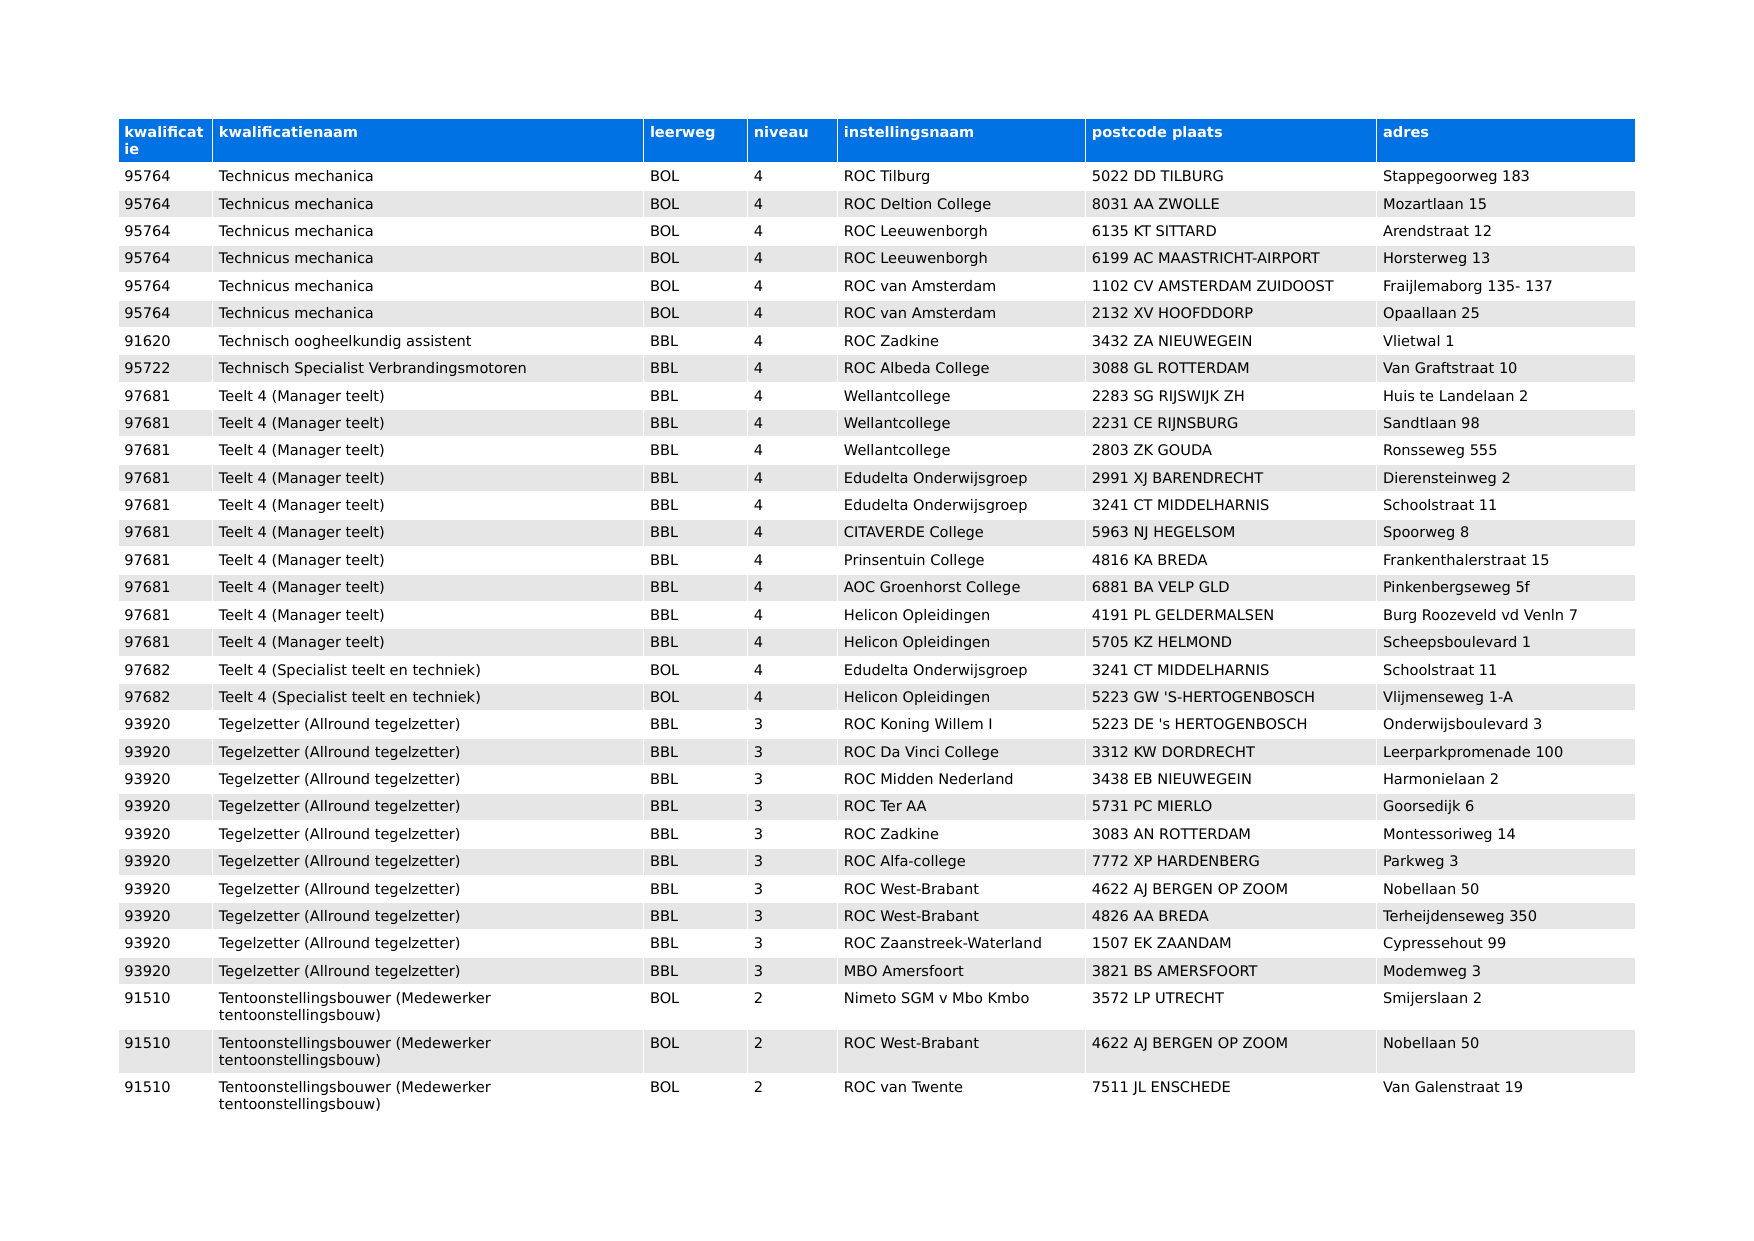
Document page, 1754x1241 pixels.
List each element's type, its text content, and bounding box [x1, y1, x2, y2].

table_cell Nobellaan 50 [1377, 1030, 1635, 1073]
table_cell 97681 [119, 465, 212, 491]
table_cell 3241 CT MIDDELHARNIS [1086, 492, 1376, 519]
table_cell ROC Leeuwenborgh [838, 246, 1085, 272]
table_cell Teelt 4 (Specialist teelt en techniek) [213, 684, 643, 710]
table_cell 97681 [119, 492, 212, 519]
table_cell ROC van Amsterdam [838, 301, 1085, 327]
table_cell 6135 KT SITTARD [1086, 218, 1376, 245]
table_cell 95764 [119, 246, 212, 272]
table_cell 97681 [119, 575, 212, 601]
table_cell 4 [748, 191, 837, 217]
table_cell 4 [748, 246, 837, 272]
table_cell 4 [748, 602, 837, 628]
table_cell 3 [748, 876, 837, 902]
table_cell Cypressehout 99 [1377, 931, 1635, 957]
table_cell Mozartlaan 15 [1377, 191, 1635, 217]
table_cell 4 [748, 575, 837, 601]
table_cell 3 [748, 739, 837, 765]
table_cell Teelt 4 (Manager teelt) [213, 383, 643, 409]
table_cell 2 [748, 1074, 837, 1117]
table_cell 5705 KZ HELMOND [1086, 629, 1376, 656]
table_cell 4 [748, 383, 837, 409]
table_cell CITAVERDE College [838, 520, 1085, 546]
table_cell 3438 EB NIEUWEGEIN [1086, 766, 1376, 793]
table_cell Teelt 4 (Manager teelt) [213, 465, 643, 491]
table_cell BOL [644, 1030, 747, 1073]
table_cell Nobellaan 50 [1377, 876, 1635, 902]
table_cell 95764 [119, 191, 212, 217]
table_cell 97681 [119, 520, 212, 546]
table_cell Tentoonstellingsbouwer (Medewerker tentoonstellingsbouw) [213, 1030, 643, 1073]
table_cell Pinkenbergseweg 5f [1377, 575, 1635, 601]
table_cell Scheepsboulevard 1 [1377, 629, 1635, 656]
table_cell Teelt 4 (Manager teelt) [213, 520, 643, 546]
table_cell 4 [748, 657, 837, 683]
table_cell MBO Amersfoort [838, 958, 1085, 984]
table_cell Wellantcollege [838, 383, 1085, 409]
table_cell BBL [644, 931, 747, 957]
table_cell BBL [644, 492, 747, 519]
table_cell 4 [748, 684, 837, 710]
table_cell 3 [748, 958, 837, 984]
table_cell Technicus mechanica [213, 246, 643, 272]
table_cell BBL [644, 629, 747, 656]
table_cell 93920 [119, 958, 212, 984]
table_cell 4826 AA BREDA [1086, 903, 1376, 929]
table_cell Tegelzetter (Allround tegelzetter) [213, 739, 643, 765]
table_cell Smijerslaan 2 [1377, 985, 1635, 1029]
table_cell 93920 [119, 766, 212, 793]
table_cell 93920 [119, 711, 212, 738]
table_cell 5022 DD TILBURG [1086, 164, 1376, 190]
table_cell 95764 [119, 218, 212, 245]
table_cell Opaallaan 25 [1377, 301, 1635, 327]
table_cell Tegelzetter (Allround tegelzetter) [213, 931, 643, 957]
table_cell 2231 CE RIJNSBURG [1086, 410, 1376, 436]
table_cell 93920 [119, 903, 212, 929]
table_cell 5963 NJ HEGELSOM [1086, 520, 1376, 546]
table_cell 97681 [119, 602, 212, 628]
table_cell Sandtlaan 98 [1377, 410, 1635, 436]
table_cell Schoolstraat 11 [1377, 657, 1635, 683]
table_cell 3 [748, 931, 837, 957]
table_cell Tegelzetter (Allround tegelzetter) [213, 821, 643, 847]
table_cell BOL [644, 301, 747, 327]
table_cell Teelt 4 (Manager teelt) [213, 575, 643, 601]
table_cell BBL [644, 821, 747, 847]
table_cell Stappegoorweg 183 [1377, 164, 1635, 190]
table_cell BOL [644, 164, 747, 190]
table_cell ROC Albeda College [838, 355, 1085, 382]
table_cell ROC Koning Willem I [838, 711, 1085, 738]
table_cell 3821 BS AMERSFOORT [1086, 958, 1376, 984]
table_cell Technicus mechanica [213, 191, 643, 217]
table_cell 3572 LP UTRECHT [1086, 985, 1376, 1029]
table_cell 4 [748, 273, 837, 299]
table_cell 93920 [119, 849, 212, 875]
table_cell Modemweg 3 [1377, 958, 1635, 984]
table_cell Goorsedijk 6 [1377, 794, 1635, 820]
table_cell Prinsentuin College [838, 547, 1085, 573]
table_cell 91620 [119, 328, 212, 354]
table_cell Montessoriweg 14 [1377, 821, 1635, 847]
table_cell Technicus mechanica [213, 301, 643, 327]
table_cell Dierensteinweg 2 [1377, 465, 1635, 491]
table_cell Vlietwal 1 [1377, 328, 1635, 354]
table_cell 4816 KA BREDA [1086, 547, 1376, 573]
table_cell 6881 BA VELP GLD [1086, 575, 1376, 601]
table_cell BBL [644, 849, 747, 875]
table_cell ROC West-Brabant [838, 1030, 1085, 1073]
table_cell Tegelzetter (Allround tegelzetter) [213, 876, 643, 902]
table_cell BBL [644, 739, 747, 765]
table_cell Wellantcollege [838, 410, 1085, 436]
table_cell Teelt 4 (Manager teelt) [213, 629, 643, 656]
table_cell ROC Ter AA [838, 794, 1085, 820]
table_cell ROC van Amsterdam [838, 273, 1085, 299]
table_cell 3 [748, 711, 837, 738]
table_cell BOL [644, 657, 747, 683]
table_header kwalificatienaam [213, 119, 643, 162]
table_cell BBL [644, 794, 747, 820]
table_cell 97682 [119, 684, 212, 710]
table_cell BBL [644, 547, 747, 573]
table_cell BBL [644, 438, 747, 464]
table_cell 4 [748, 301, 837, 327]
table_cell Tentoonstellingsbouwer (Medewerker tentoonstellingsbouw) [213, 985, 643, 1029]
table_cell Leerparkpromenade 100 [1377, 739, 1635, 765]
table_cell Vlijmenseweg 1-A [1377, 684, 1635, 710]
table_cell 91510 [119, 1030, 212, 1073]
table_cell 95764 [119, 273, 212, 299]
table_cell BBL [644, 602, 747, 628]
table_cell 97682 [119, 657, 212, 683]
table_cell Tegelzetter (Allround tegelzetter) [213, 711, 643, 738]
table_cell Technicus mechanica [213, 218, 643, 245]
table_cell BBL [644, 355, 747, 382]
table_cell Wellantcollege [838, 438, 1085, 464]
table_cell Tegelzetter (Allround tegelzetter) [213, 766, 643, 793]
table_cell Edudelta Onderwijsgroep [838, 465, 1085, 491]
table_cell 97681 [119, 438, 212, 464]
table_cell ROC Zadkine [838, 821, 1085, 847]
table_cell 4622 AJ BERGEN OP ZOOM [1086, 1030, 1376, 1073]
table_cell BBL [644, 410, 747, 436]
table_cell 4 [748, 328, 837, 354]
table_cell 1102 CV AMSTERDAM ZUIDOOST [1086, 273, 1376, 299]
table_cell Teelt 4 (Manager teelt) [213, 438, 643, 464]
table_cell 4622 AJ BERGEN OP ZOOM [1086, 876, 1376, 902]
table_cell 4 [748, 355, 837, 382]
table_cell Tentoonstellingsbouwer (Medewerker tentoonstellingsbouw) [213, 1074, 643, 1117]
table_cell 95764 [119, 301, 212, 327]
table_cell 97681 [119, 383, 212, 409]
table_cell 93920 [119, 821, 212, 847]
table_cell Fraijlemaborg 135- 137 [1377, 273, 1635, 299]
table_cell Helicon Opleidingen [838, 684, 1085, 710]
table_cell ROC Leeuwenborgh [838, 218, 1085, 245]
table_cell BBL [644, 575, 747, 601]
table_cell 5731 PC MIERLO [1086, 794, 1376, 820]
table_cell 4 [748, 492, 837, 519]
table_cell 3 [748, 903, 837, 929]
table_cell 93920 [119, 739, 212, 765]
table_cell Tegelzetter (Allround tegelzetter) [213, 903, 643, 929]
table_cell Teelt 4 (Specialist teelt en techniek) [213, 657, 643, 683]
table_cell Van Graftstraat 10 [1377, 355, 1635, 382]
table_cell Spoorweg 8 [1377, 520, 1635, 546]
table_cell ROC Midden Nederland [838, 766, 1085, 793]
table_cell Teelt 4 (Manager teelt) [213, 602, 643, 628]
table_cell 97681 [119, 629, 212, 656]
table_cell BOL [644, 191, 747, 217]
table_cell 5223 DE 's HERTOGENBOSCH [1086, 711, 1376, 738]
table_cell 3312 KW DORDRECHT [1086, 739, 1376, 765]
table_cell 4191 PL GELDERMALSEN [1086, 602, 1376, 628]
table_cell BBL [644, 958, 747, 984]
table_cell Tegelzetter (Allround tegelzetter) [213, 849, 643, 875]
table_cell 93920 [119, 794, 212, 820]
table_cell 3083 AN ROTTERDAM [1086, 821, 1376, 847]
table_header leerweg [644, 119, 747, 162]
table_cell 97681 [119, 547, 212, 573]
table_cell ROC Zaanstreek-Waterland [838, 931, 1085, 957]
table_cell Van Galenstraat 19 [1377, 1074, 1635, 1117]
table_cell BBL [644, 465, 747, 491]
table_cell ROC Tilburg [838, 164, 1085, 190]
table_cell Terheijdenseweg 350 [1377, 903, 1635, 929]
table_cell Tegelzetter (Allround tegelzetter) [213, 958, 643, 984]
table_cell 7772 XP HARDENBERG [1086, 849, 1376, 875]
table_cell Burg Roozeveld vd Venln 7 [1377, 602, 1635, 628]
table_header niveau [748, 119, 837, 162]
table_cell 4 [748, 520, 837, 546]
table_cell AOC Groenhorst College [838, 575, 1085, 601]
table_cell Tegelzetter (Allround tegelzetter) [213, 794, 643, 820]
table_cell 3432 ZA NIEUWEGEIN [1086, 328, 1376, 354]
table_cell Technisch oogheelkundig assistent [213, 328, 643, 354]
table_cell Helicon Opleidingen [838, 602, 1085, 628]
table_cell 4 [748, 629, 837, 656]
table_cell ROC West-Brabant [838, 903, 1085, 929]
table_cell Onderwijsboulevard 3 [1377, 711, 1635, 738]
table_cell 91510 [119, 985, 212, 1029]
table_cell 7511 JL ENSCHEDE [1086, 1074, 1376, 1117]
table_cell 4 [748, 547, 837, 573]
table_cell 3 [748, 821, 837, 847]
table_cell Parkweg 3 [1377, 849, 1635, 875]
table_cell Arendstraat 12 [1377, 218, 1635, 245]
table_cell 3 [748, 766, 837, 793]
table_cell Ronsseweg 555 [1377, 438, 1635, 464]
table_cell Edudelta Onderwijsgroep [838, 492, 1085, 519]
table_cell 4 [748, 465, 837, 491]
table_header instellingsnaam [838, 119, 1085, 162]
table_cell Harmonielaan 2 [1377, 766, 1635, 793]
table_cell Huis te Landelaan 2 [1377, 383, 1635, 409]
table_cell Helicon Opleidingen [838, 629, 1085, 656]
table_cell BBL [644, 903, 747, 929]
table_cell BBL [644, 520, 747, 546]
table_cell Teelt 4 (Manager teelt) [213, 492, 643, 519]
table_cell 95722 [119, 355, 212, 382]
table_cell BBL [644, 876, 747, 902]
table_cell 3088 GL ROTTERDAM [1086, 355, 1376, 382]
table_cell 97681 [119, 410, 212, 436]
table_cell 3 [748, 849, 837, 875]
table_cell BOL [644, 684, 747, 710]
table_cell 2803 ZK GOUDA [1086, 438, 1376, 464]
table_cell Technicus mechanica [213, 273, 643, 299]
table_cell ROC van Twente [838, 1074, 1085, 1117]
table_cell BOL [644, 273, 747, 299]
table_cell Frankenthalerstraat 15 [1377, 547, 1635, 573]
table_cell 95764 [119, 164, 212, 190]
table_cell BOL [644, 218, 747, 245]
table_cell BBL [644, 766, 747, 793]
table_cell ROC West-Brabant [838, 876, 1085, 902]
table_cell Horsterweg 13 [1377, 246, 1635, 272]
table_cell BBL [644, 383, 747, 409]
table_cell 5223 GW 'S-HERTOGENBOSCH [1086, 684, 1376, 710]
table_cell 4 [748, 438, 837, 464]
table_cell 2283 SG RIJSWIJK ZH [1086, 383, 1376, 409]
table_cell 6199 AC MAASTRICHT-AIRPORT [1086, 246, 1376, 272]
table_cell 4 [748, 218, 837, 245]
table_cell Edudelta Onderwijsgroep [838, 657, 1085, 683]
table_header kwalificatie [119, 119, 212, 162]
table_cell 2 [748, 985, 837, 1029]
table_cell 2991 XJ BARENDRECHT [1086, 465, 1376, 491]
table_cell 3241 CT MIDDELHARNIS [1086, 657, 1376, 683]
table_cell BOL [644, 1074, 747, 1117]
table_cell Technisch Specialist Verbrandingsmotoren [213, 355, 643, 382]
table_cell 4 [748, 410, 837, 436]
table_cell 4 [748, 164, 837, 190]
table_cell Teelt 4 (Manager teelt) [213, 410, 643, 436]
table_cell Technicus mechanica [213, 164, 643, 190]
table_cell 8031 AA ZWOLLE [1086, 191, 1376, 217]
table_cell ROC Alfa-college [838, 849, 1085, 875]
table_cell 3 [748, 794, 837, 820]
table_cell BOL [644, 985, 747, 1029]
table_cell ROC Da Vinci College [838, 739, 1085, 765]
table_cell 93920 [119, 876, 212, 902]
table_cell 2 [748, 1030, 837, 1073]
table_cell Nimeto SGM v Mbo Kmbo [838, 985, 1085, 1029]
table_header adres [1377, 119, 1635, 162]
table_header postcode plaats [1086, 119, 1376, 162]
table_cell BOL [644, 246, 747, 272]
table_cell ROC Zadkine [838, 328, 1085, 354]
table_cell Teelt 4 (Manager teelt) [213, 547, 643, 573]
table_cell BBL [644, 328, 747, 354]
table_cell 93920 [119, 931, 212, 957]
table_cell ROC Deltion College [838, 191, 1085, 217]
table_cell 91510 [119, 1074, 212, 1117]
table_cell 1507 EK ZAANDAM [1086, 931, 1376, 957]
table_cell BBL [644, 711, 747, 738]
table_cell Schoolstraat 11 [1377, 492, 1635, 519]
table_cell 2132 XV HOOFDDORP [1086, 301, 1376, 327]
